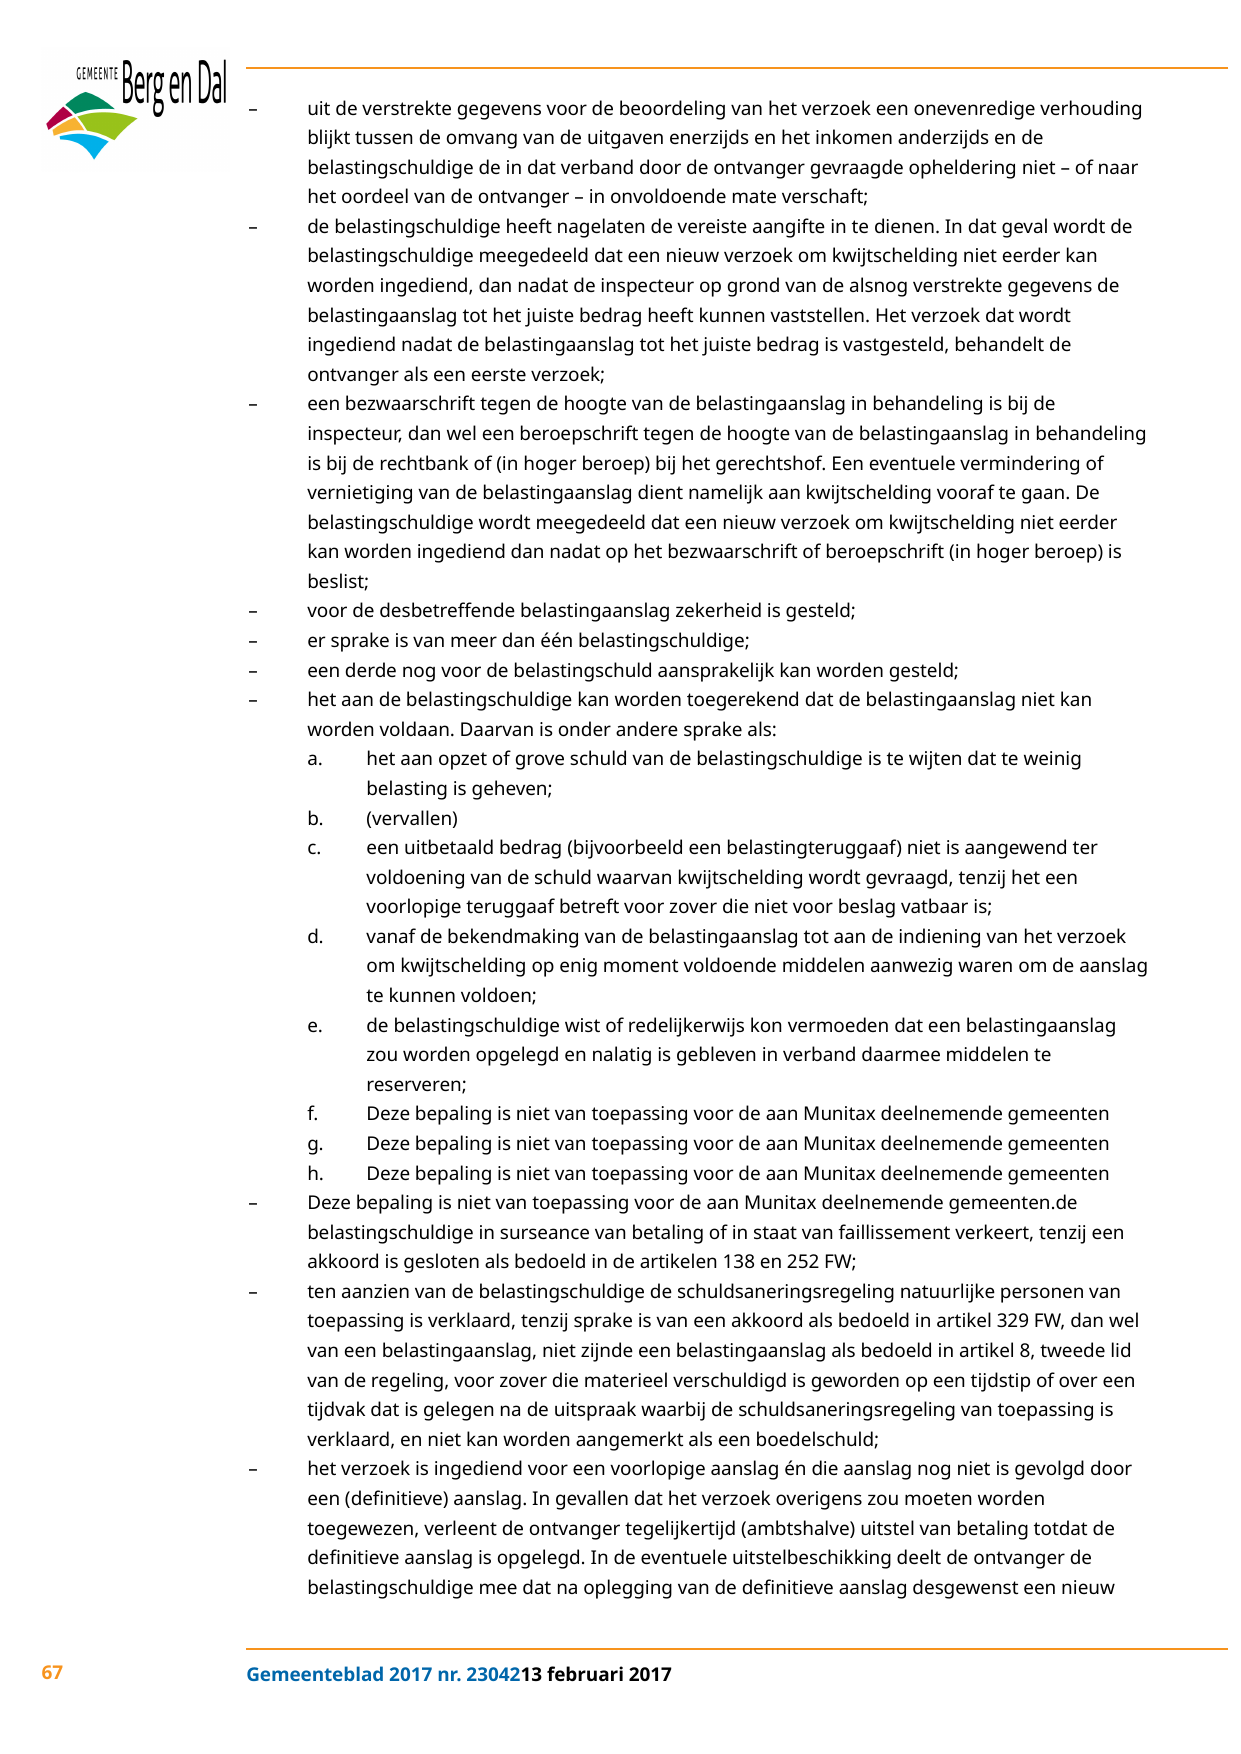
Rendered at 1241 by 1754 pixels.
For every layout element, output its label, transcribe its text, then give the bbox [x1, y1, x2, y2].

list de belastingschuldige heeft nagelaten de vereiste aangifte in te dienen. In dat geval wordt de belastingschuldige meegedeeld dat een nieuw verzoek om kwijtschelding niet eerder kan worden ingediend, dan nadat de inspecteur op grond van de alsnog verstrekte gegevens de belastingaanslag tot het juiste bedrag heeft kunnen vaststellen. Het verzoek dat wordt ingediend nadat de belastingaanslag tot het juiste bedrag is vastgesteld, behandelt de ontvanger als een eerste verzoek; [248, 213, 1152, 387]
list Deze bepaling is niet van toepassing voor de aan Munitax deelnemende gemeenten [307, 1101, 1152, 1126]
list (vervallen) [307, 805, 1152, 831]
list er sprake is van meer dan één belastingschuldige; [248, 627, 1152, 653]
list het aan de belastingschuldige kan worden toegerekend dat de belastingaanslag niet kan worden voldaan. Daarvan is onder andere sprake als: [248, 686, 1152, 742]
list een uitbetaald bedrag (bijvoorbeeld een belastingteruggaaf) niet is aangewend ter voldoening van de schuld waarvan kwijtschelding wordt gevraagd, tenzij het een voorlopige teruggaaf betreft voor zover die niet voor beslag vatbaar is; [307, 834, 1152, 919]
picture [41, 47, 231, 172]
list een derde nog voor de belastingschuld aansprakelijk kan worden gesteld; [248, 657, 1152, 683]
list Deze bepaling is niet van toepassing voor de aan Munitax deelnemende gemeenten [307, 1160, 1152, 1186]
list het verzoek is ingediend voor een voorlopige aanslag én die aanslag nog niet is gevolgd door een (definitieve) aanslag. In gevallen dat het verzoek overigens zou moeten worden toegewezen, verleent de ontvanger tegelijkertijd (ambtshalve) uitstel van betaling totdat de definitieve aanslag is opgelegd. In de eventuele uitstelbeschikking deelt de ontvanger de belastingschuldige mee dat na oplegging van de definitieve aanslag desgewenst een nieuw [248, 1456, 1152, 1600]
list Deze bepaling is niet van toepassing voor de aan Munitax deelnemende gemeenten.de belastingschuldige in surseance van betaling of in staat van faillissement verkeert, tenzij een akkoord is gesloten als bedoeld in de artikelen 138 en 252 FW; [248, 1189, 1152, 1274]
list voor de desbetreffende belastingaanslag zekerheid is gesteld; [248, 598, 1152, 623]
list de belastingschuldige wist of redelijkerwijs kon vermoeden dat een belastingaanslag zou worden opgelegd en nalatig is gebleven in verband daarmee middelen te reserveren; [307, 1012, 1152, 1097]
list het aan opzet of grove schuld van de belastingschuldige is te wijten dat te weinig belasting is geheven; [307, 746, 1152, 801]
list vanaf de bekendmaking van de belastingaanslag tot aan de indiening van het verzoek om kwijtschelding op enig moment voldoende middelen aanwezig waren om de aanslag te kunnen voldoen; [307, 923, 1152, 1008]
list ten aanzien van de belastingschuldige de schuldsaneringsregeling natuurlijke personen van toepassing is verklaard, tenzij sprake is van een akkoord als bedoeld in artikel 329 FW, dan wel van een belastingaanslag, niet zijnde een belastingaanslag als bedoeld in artikel 8, tweede lid van de regeling, voor zover die materieel verschuldigd is geworden op een tijdstip of over een tijdvak dat is gelegen na de uitspraak waarbij de schuldsaneringsregeling van toepassing is verklaard, en niet kan worden aangemerkt als een boedelschuld; [248, 1278, 1152, 1452]
list een bezwaarschrift tegen de hoogte van de belastingaanslag in behandeling is bij de inspecteur, dan wel een beroepschrift tegen de hoogte van de belastingaanslag in behandeling is bij de rechtbank of (in hoger beroep) bij het gerechtshof. Een eventuele vermindering of vernietiging van de belastingaanslag dient namelijk aan kwijtschelding vooraf te gaan. De belastingschuldige wordt meegedeeld dat een nieuw verzoek om kwijtschelding niet eerder kan worden ingediend dan nadat op het bezwaarschrift of beroepschrift (in hoger beroep) is beslist; [248, 391, 1152, 594]
list uit de verstrekte gegevens voor de beoordeling van het verzoek een onevenredige verhouding blijkt tussen de omvang van de uitgaven enerzijds en het inkomen anderzijds en de belastingschuldige de in dat verband door de ontvanger gevraagde opheldering niet – of naar het oordeel van de ontvanger – in onvoldoende mate verschaft; [248, 95, 1152, 209]
list Deze bepaling is niet van toepassing voor de aan Munitax deelnemende gemeenten [307, 1130, 1152, 1156]
